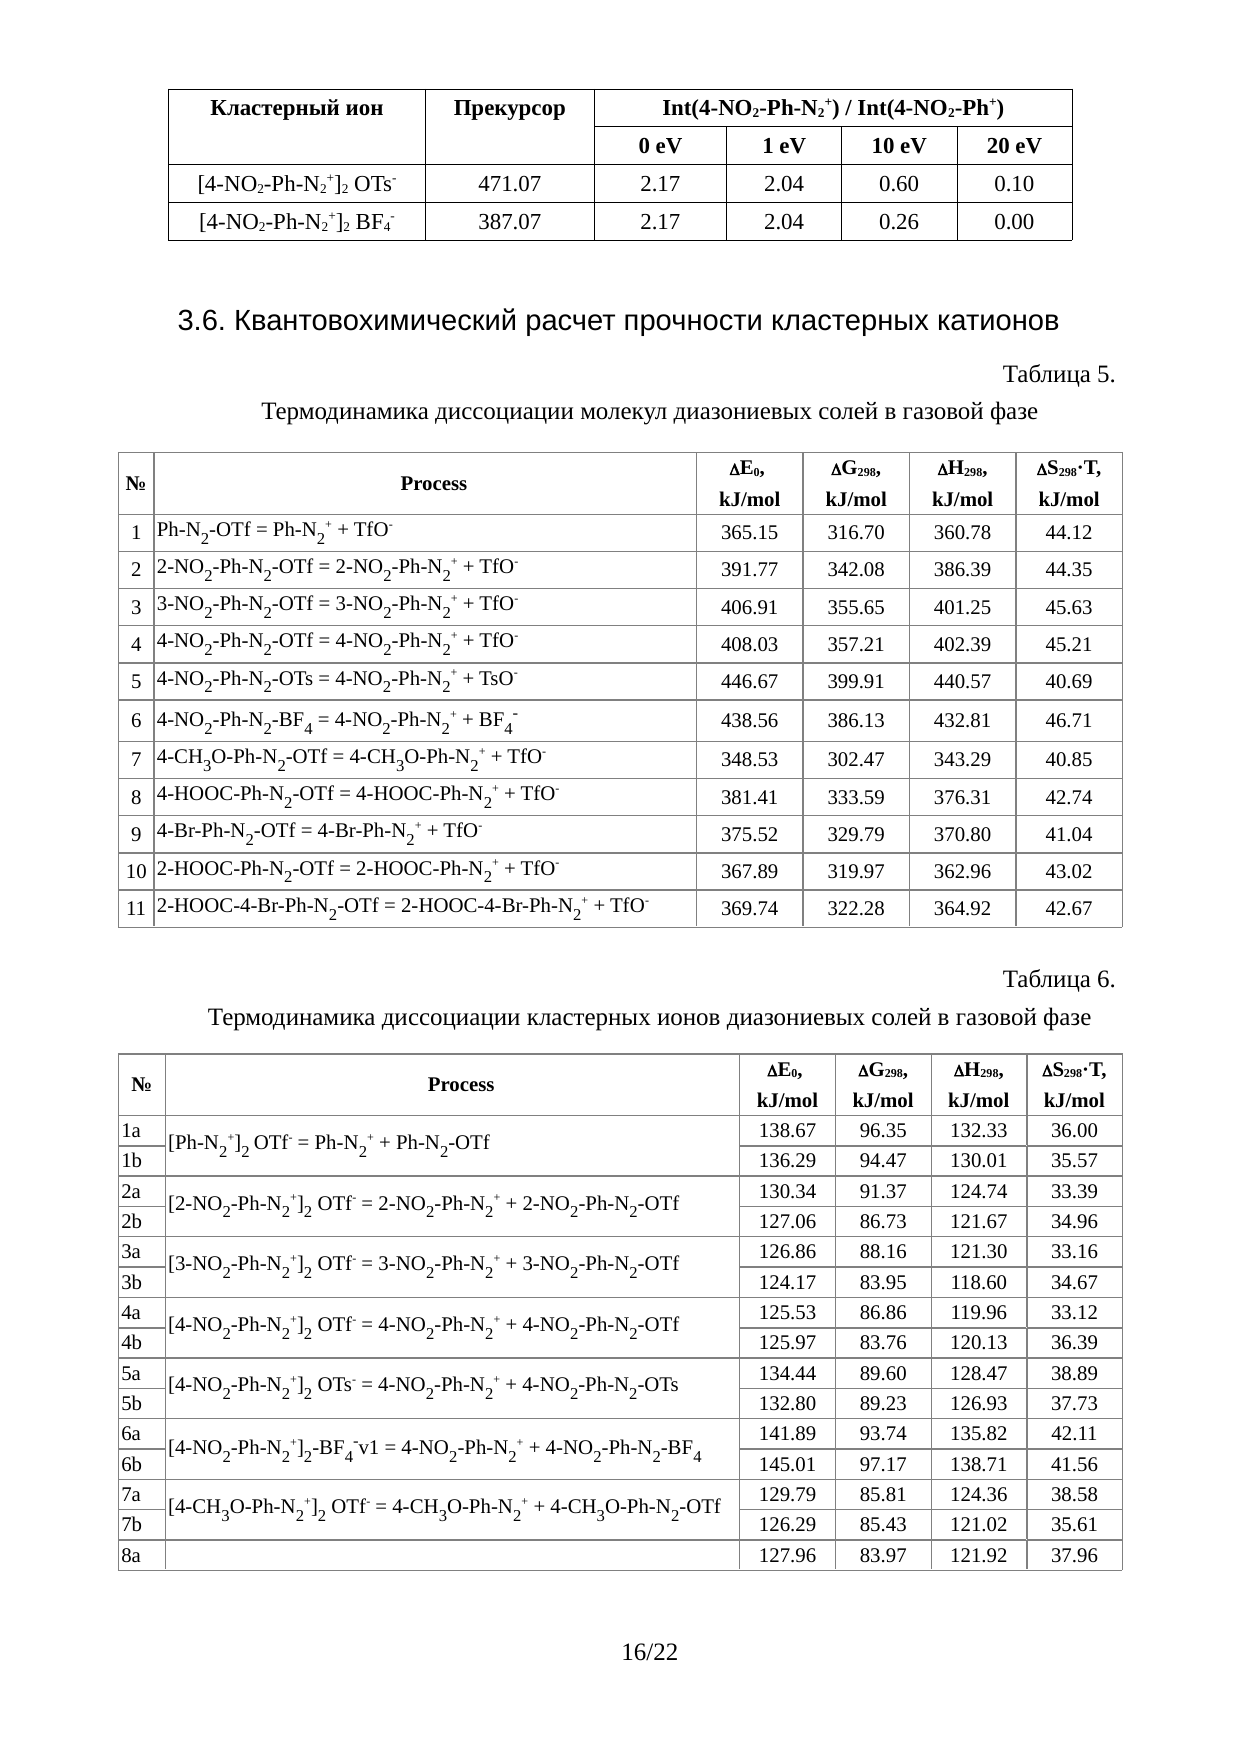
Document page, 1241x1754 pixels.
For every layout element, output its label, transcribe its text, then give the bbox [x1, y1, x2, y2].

table_cell 471.07 [426, 165, 594, 202]
text Термодинамика диссоциации кластерных ионов диазониевых солей в газовой фазе [118, 1002, 1122, 1030]
table_cell 8 [119, 779, 153, 815]
table_cell 357.21 [804, 626, 909, 662]
table_cell 132.33 [932, 1116, 1026, 1145]
table_header DS298·T, kJ/mol [1028, 1055, 1122, 1115]
table_cell 355.65 [804, 589, 909, 625]
table_cell 132.80 [740, 1389, 835, 1418]
table_cell 4b [119, 1329, 165, 1357]
table_cell 302.47 [804, 742, 909, 778]
table_cell 4 [119, 626, 153, 662]
table_cell 38.89 [1028, 1359, 1122, 1388]
table_cell 432.81 [910, 701, 1015, 741]
table_cell 2.04 [727, 203, 841, 240]
table_cell 86.86 [836, 1298, 931, 1327]
table_cell 34.96 [1028, 1207, 1122, 1236]
table_cell 6a [119, 1419, 165, 1448]
table_cell 121.30 [932, 1237, 1026, 1266]
table_cell 399.91 [804, 664, 909, 699]
table_cell 93.74 [836, 1419, 931, 1448]
table_cell 381.41 [697, 779, 802, 815]
table_cell 6 [119, 701, 153, 741]
table_cell 141.89 [740, 1419, 835, 1448]
table_cell 135.82 [932, 1419, 1026, 1448]
table_cell 124.74 [932, 1177, 1026, 1206]
table_cell 41.56 [1028, 1450, 1122, 1478]
table_cell [4-NO2-Ph-N2+]2 OTf- = 4-NO2-Ph-N2+ + 4-NO2-Ph-N2-OTf [166, 1298, 739, 1357]
table_cell 33.39 [1028, 1177, 1122, 1206]
table_cell [3-NO2-Ph-N2+]2 OTf- = 3-NO2-Ph-N2+ + 3-NO2-Ph-N2-OTf [166, 1237, 739, 1297]
table_header DG298, kJ/mol [804, 453, 909, 513]
table_header DE0, kJ/mol [697, 453, 802, 513]
table_cell 5a [119, 1359, 165, 1388]
table_cell 124.36 [932, 1480, 1026, 1509]
table_cell 35.57 [1028, 1147, 1122, 1175]
table_cell 7a [119, 1480, 165, 1509]
table_cell 85.81 [836, 1480, 931, 1509]
table_cell 124.17 [740, 1268, 835, 1297]
table_cell 386.39 [910, 552, 1015, 588]
table_cell 37.73 [1028, 1389, 1122, 1418]
table_cell 118.60 [932, 1268, 1026, 1297]
table_cell [4-NO2-Ph-N2+]2 BF4- [169, 203, 425, 240]
table_cell 408.03 [697, 626, 802, 662]
table_cell 128.47 [932, 1359, 1026, 1388]
table_header DS298·T, kJ/mol [1017, 453, 1122, 513]
table_cell 129.79 [740, 1480, 835, 1509]
table_header Прекурсор [426, 90, 594, 164]
table_cell 333.59 [804, 779, 909, 815]
table_cell 1a [119, 1116, 165, 1145]
table_cell 5 [119, 664, 153, 699]
table_cell 2.17 [595, 203, 726, 240]
table_cell 2 [119, 552, 153, 588]
table_cell 370.80 [910, 816, 1015, 852]
table_cell 121.67 [932, 1207, 1026, 1236]
table_cell 88.16 [836, 1237, 931, 1266]
table_cell 8a [119, 1541, 165, 1569]
table_cell 145.01 [740, 1450, 835, 1478]
table_cell 2b [119, 1207, 165, 1236]
table_cell 11 [119, 891, 154, 927]
table_cell 2-HOOC-Ph-N2-OTf = 2-HOOC-Ph-N2+ + TfO- [155, 854, 696, 889]
table_cell 10 [119, 854, 153, 889]
table_cell 45.63 [1017, 589, 1122, 625]
table_cell 342.08 [804, 552, 909, 588]
table_cell 125.53 [740, 1298, 835, 1327]
table_header № [119, 453, 153, 513]
table_cell 3 [119, 589, 153, 625]
table_cell 127.96 [740, 1541, 835, 1569]
table_cell 360.78 [910, 515, 1015, 551]
table_cell 38.58 [1028, 1480, 1122, 1509]
table_cell 120.13 [932, 1329, 1026, 1357]
table_cell 365.15 [697, 515, 802, 551]
table_cell 3a [119, 1237, 165, 1266]
table_cell 136.29 [740, 1147, 835, 1175]
table_cell 85.43 [836, 1510, 931, 1539]
table_cell 138.71 [932, 1450, 1026, 1478]
table_cell 126.93 [932, 1389, 1026, 1418]
table_cell [4-NO2-Ph-N2+]2 OTs- = 4-NO2-Ph-N2+ + 4-NO2-Ph-N2-OTs [166, 1359, 739, 1418]
text Таблица 6. [118, 964, 1122, 993]
table_cell 2.17 [595, 165, 726, 202]
table_cell 4-NO2-Ph-N2-OTs = 4-NO2-Ph-N2+ + TsO- [155, 664, 696, 699]
table_cell 4-NO2-Ph-N2-OTf = 4-NO2-Ph-N2+ + TfO- [155, 626, 696, 662]
table_cell 121.02 [932, 1510, 1026, 1539]
table_cell 46.71 [1017, 701, 1122, 741]
table_cell 2.04 [727, 165, 841, 202]
table_header DG298, kJ/mol [836, 1055, 931, 1115]
subtitle 3.6. Квантовохимический расчет прочности кластерных катионов [177, 303, 1122, 336]
table_cell 35.61 [1028, 1510, 1122, 1539]
table_cell 42.67 [1016, 891, 1122, 927]
table_cell 127.06 [740, 1207, 835, 1236]
table_cell 4-NO2-Ph-N2-BF4 = 4-NO2-Ph-N2+ + BF4- [155, 701, 696, 741]
table_cell 83.95 [836, 1268, 931, 1297]
table_cell 319.97 [804, 854, 909, 889]
table_header Кластерный ион [169, 90, 425, 164]
table_cell 386.13 [804, 701, 909, 741]
table_cell 44.35 [1017, 552, 1122, 588]
table_cell 4-Br-Ph-N2-OTf = 4-Br-Ph-N2+ + TfO- [155, 816, 696, 852]
table_cell 9 [119, 816, 153, 852]
table_cell 36.39 [1028, 1329, 1122, 1357]
text Таблица 5. [118, 359, 1122, 387]
table_cell 91.37 [836, 1177, 931, 1206]
table_cell 402.39 [910, 626, 1015, 662]
table_cell 119.96 [932, 1298, 1026, 1327]
table_cell [Ph-N2+]2 OTf- = Ph-N2+ + Ph-N2-OTf [166, 1116, 739, 1175]
table_cell 446.67 [697, 664, 802, 699]
table_cell 134.44 [740, 1359, 835, 1388]
table_cell 369.74 [696, 891, 803, 927]
table_cell 40.85 [1017, 742, 1122, 778]
table_cell 126.86 [740, 1237, 835, 1266]
table_cell 97.17 [836, 1450, 931, 1478]
table_cell 2-HOOC-4-Br-Ph-N2-OTf = 2-HOOC-4-Br-Ph-N2+ + TfO- [154, 891, 696, 927]
table_cell 2-NO2-Ph-N2-OTf = 2-NO2-Ph-N2+ + TfO- [155, 552, 696, 588]
table_cell [4-NO2-Ph-N2+]2 OTs- [169, 165, 425, 202]
table_cell 2a [119, 1177, 165, 1206]
table_header DH298, kJ/mol [932, 1055, 1026, 1115]
table_cell 83.97 [836, 1541, 931, 1569]
table_header Process [166, 1055, 739, 1115]
table_cell 4-HOOC-Ph-N2-OTf = 4-HOOC-Ph-N2+ + TfO- [155, 779, 696, 815]
table_cell 20 eV [958, 127, 1072, 164]
table_cell 45.21 [1017, 626, 1122, 662]
table_cell 348.53 [697, 742, 802, 778]
table_cell 5b [119, 1389, 165, 1418]
table_cell 33.12 [1028, 1298, 1122, 1327]
table_cell 125.97 [740, 1329, 835, 1357]
table_cell 391.77 [697, 552, 802, 588]
table_cell 0.10 [958, 165, 1072, 202]
table_cell 0.00 [958, 203, 1072, 240]
table_cell [166, 1541, 739, 1569]
table_cell 1b [119, 1147, 165, 1175]
table_cell 401.25 [910, 589, 1015, 625]
table_header Process [155, 453, 696, 513]
table_header DE0, kJ/mol [740, 1055, 835, 1115]
table_cell 42.74 [1017, 779, 1122, 815]
table_cell 316.70 [804, 515, 909, 551]
table_cell 41.04 [1017, 816, 1122, 852]
table_cell 86.73 [836, 1207, 931, 1236]
table_cell 43.02 [1017, 854, 1122, 889]
table_cell 0 eV [595, 127, 726, 164]
table_cell 4-CH3O-Ph-N2-OTf = 4-CH3O-Ph-N2+ + TfO- [155, 742, 696, 778]
table_header Int(4-NO2-Ph-N2+) / Int(4-NO2-Ph+) [595, 90, 1072, 126]
table_cell 42.11 [1028, 1419, 1122, 1448]
table_cell 7 [119, 742, 153, 778]
table_cell 89.60 [836, 1359, 931, 1388]
table_cell 33.16 [1028, 1237, 1122, 1266]
table_cell 406.91 [697, 589, 802, 625]
table_cell 329.79 [804, 816, 909, 852]
table_cell 364.92 [909, 891, 1016, 927]
table_cell 387.07 [426, 203, 594, 240]
table_cell [2-NO2-Ph-N2+]2 OTf- = 2-NO2-Ph-N2+ + 2-NO2-Ph-N2-OTf [166, 1177, 739, 1236]
table_cell 130.34 [740, 1177, 835, 1206]
table_cell 440.57 [910, 664, 1015, 699]
table_cell 94.47 [836, 1147, 931, 1175]
table_cell 4a [119, 1298, 165, 1327]
table_cell 7b [119, 1510, 165, 1539]
table_cell 0.60 [842, 165, 957, 202]
table_cell 40.69 [1017, 664, 1122, 699]
table_cell 83.76 [836, 1329, 931, 1357]
table_cell 0.26 [842, 203, 957, 240]
table_cell 343.29 [910, 742, 1015, 778]
table_cell 10 eV [842, 127, 957, 164]
table_cell 126.29 [740, 1510, 835, 1539]
table_cell 34.67 [1028, 1268, 1122, 1297]
table_cell 36.00 [1028, 1116, 1122, 1145]
table_cell 121.92 [932, 1541, 1026, 1569]
table_cell 438.56 [697, 701, 802, 741]
table_cell 375.52 [697, 816, 802, 852]
table_cell 362.96 [910, 854, 1015, 889]
table_cell [4-CH3O-Ph-N2+]2 OTf- = 4-CH3O-Ph-N2+ + 4-CH3O-Ph-N2-OTf [166, 1480, 739, 1539]
table_cell 96.35 [836, 1116, 931, 1145]
text Термодинамика диссоциации молекул диазониевых солей в газовой фазе [118, 396, 1122, 425]
table_cell 6b [119, 1450, 165, 1478]
table_cell [4-NO2-Ph-N2+]2-BF4-v1 = 4-NO2-Ph-N2+ + 4-NO2-Ph-N2-BF4 [166, 1419, 739, 1478]
table_cell 3-NO2-Ph-N2-OTf = 3-NO2-Ph-N2+ + TfO- [155, 589, 696, 625]
table_cell 322.28 [803, 891, 909, 927]
table_header DH298, kJ/mol [910, 453, 1015, 513]
table_header № [119, 1055, 165, 1115]
table_cell 138.67 [740, 1116, 835, 1145]
table_cell 376.31 [910, 779, 1015, 815]
table_cell 367.89 [697, 854, 802, 889]
table_cell 37.96 [1028, 1541, 1122, 1569]
table_cell 1 [119, 515, 153, 551]
table_cell 89.23 [836, 1389, 931, 1418]
table_cell 1 eV [727, 127, 841, 164]
table_cell 130.01 [932, 1147, 1026, 1175]
table_cell 44.12 [1017, 515, 1122, 551]
table_cell 3b [119, 1268, 165, 1297]
table_cell Ph-N2-OTf = Ph-N2+ + TfO- [155, 515, 696, 551]
